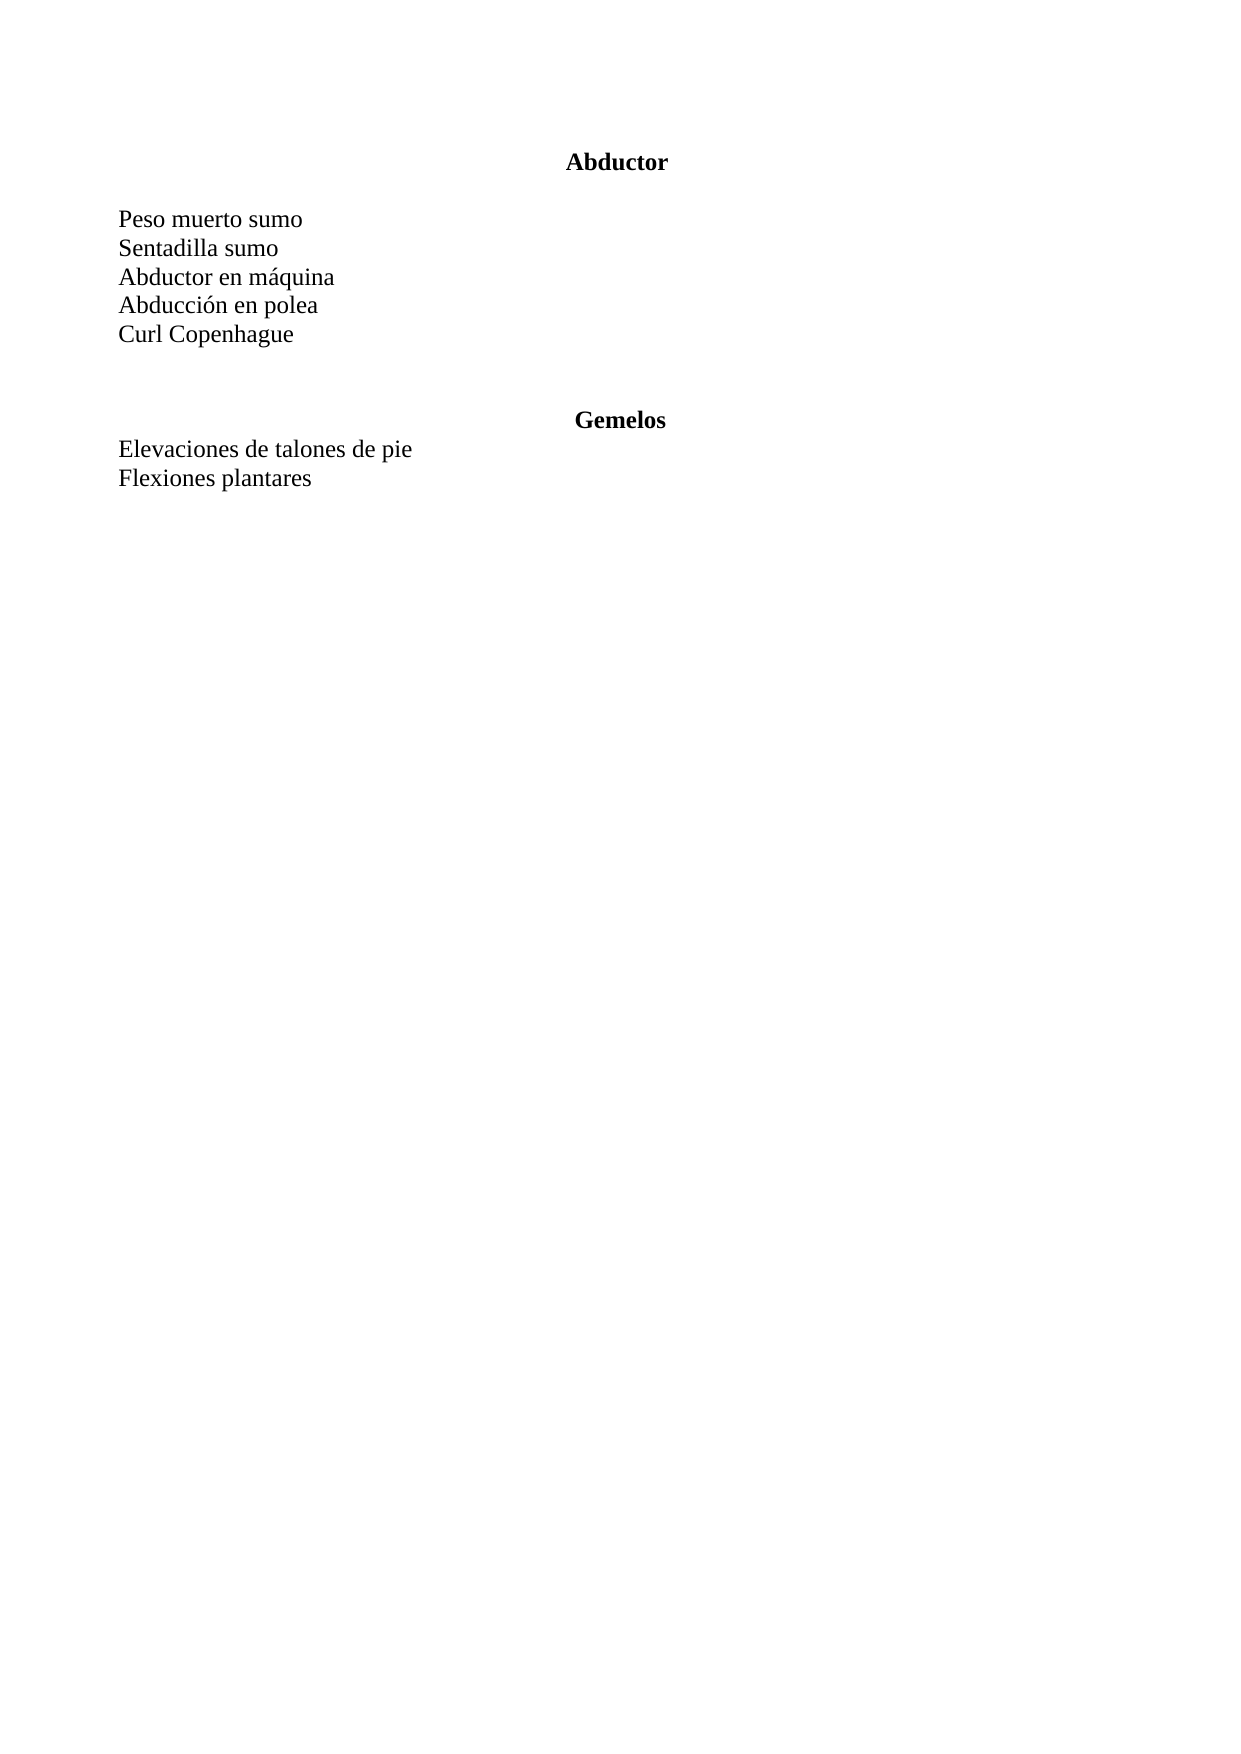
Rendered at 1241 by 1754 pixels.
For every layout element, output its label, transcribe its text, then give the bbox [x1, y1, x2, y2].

text Sentadilla sumo [118, 233, 1122, 262]
text Abductor en máquina [118, 262, 1122, 291]
text Flexiones plantares [118, 463, 1122, 492]
text Curl Copenhague [118, 319, 1122, 348]
text Abducción en polea [118, 291, 1122, 319]
text Abductor [118, 147, 1122, 176]
text Elevaciones de talones de pie [118, 434, 1122, 463]
text Gemelos [118, 406, 1122, 434]
text Peso muerto sumo [118, 204, 1122, 233]
